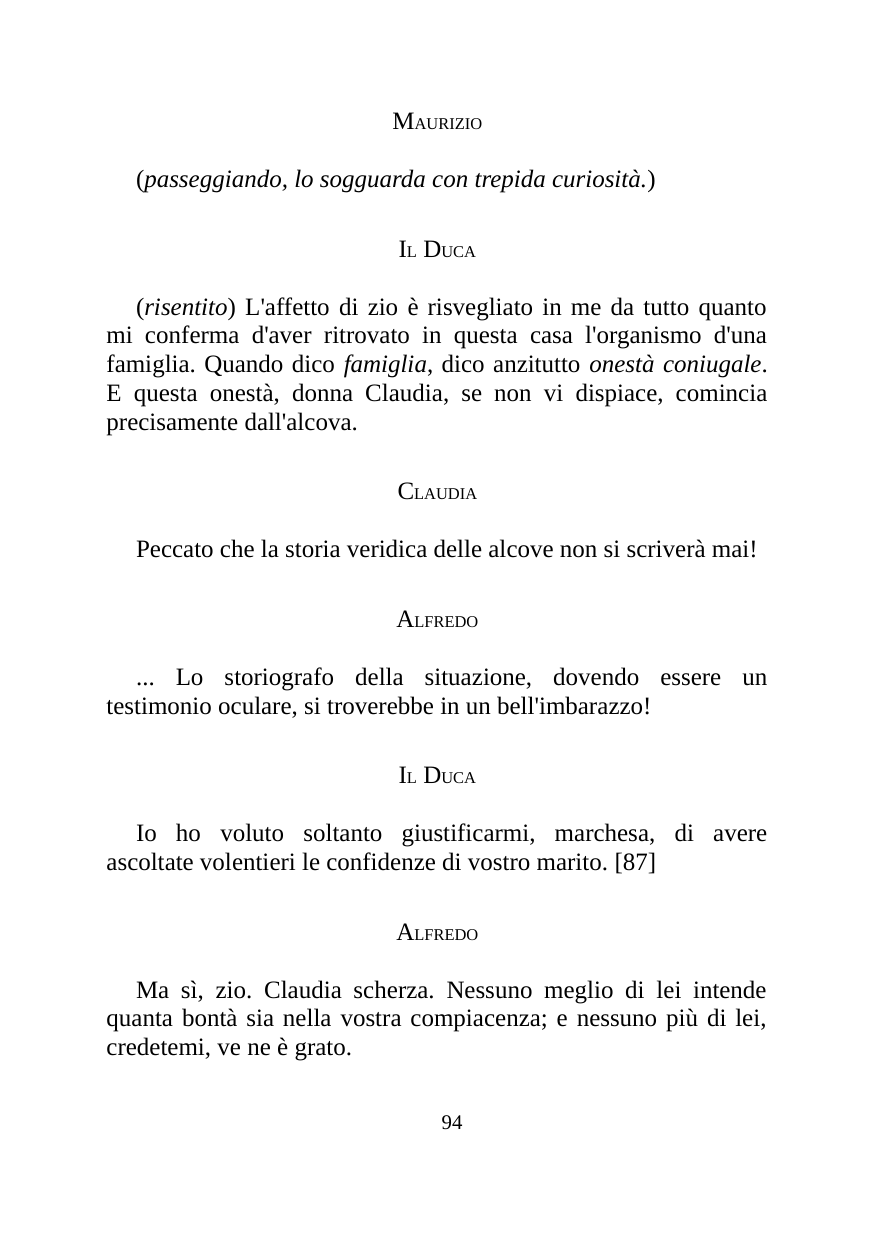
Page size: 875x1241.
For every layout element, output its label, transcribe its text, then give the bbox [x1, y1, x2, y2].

text Maurizio [106, 106, 768, 135]
text Il Duca [106, 234, 768, 263]
text (risentito) L'affetto di zio è risvegliato in me da tutto quanto mi conferma d'aver ritrovato in questa casa l'organismo d'una famiglia. Quando dico famiglia, dico anzitutto onestà coniugale. E questa onestà, donna Claudia, se non vi dispiace, comincia precisamente dall'alcova. [106, 292, 768, 436]
text ... Lo storiografo della situazione, dovendo essere un testimonio oculare, si troverebbe in un bell'imbarazzo! [106, 662, 768, 719]
text Ma sì, zio. Claudia scherza. Nessuno meglio di lei intende quanta bontà sia nella vostra compiacenza; e nessuno più di lei, credetemi, ve ne è grato. [106, 975, 768, 1061]
text Alfredo [106, 604, 768, 633]
text (passeggiando, lo sogguarda con trepida curiosità.) [106, 164, 768, 193]
text Peccato che la storia veridica delle alcove non si scriverà mai! [106, 534, 768, 563]
text Il Duca [106, 760, 768, 789]
text Alfredo [106, 917, 768, 946]
text Claudia [106, 476, 768, 505]
text Io ho voluto soltanto giustificarmi, marchesa, di avere ascoltate volentieri le confidenze di vostro marito. [87] [106, 818, 768, 876]
